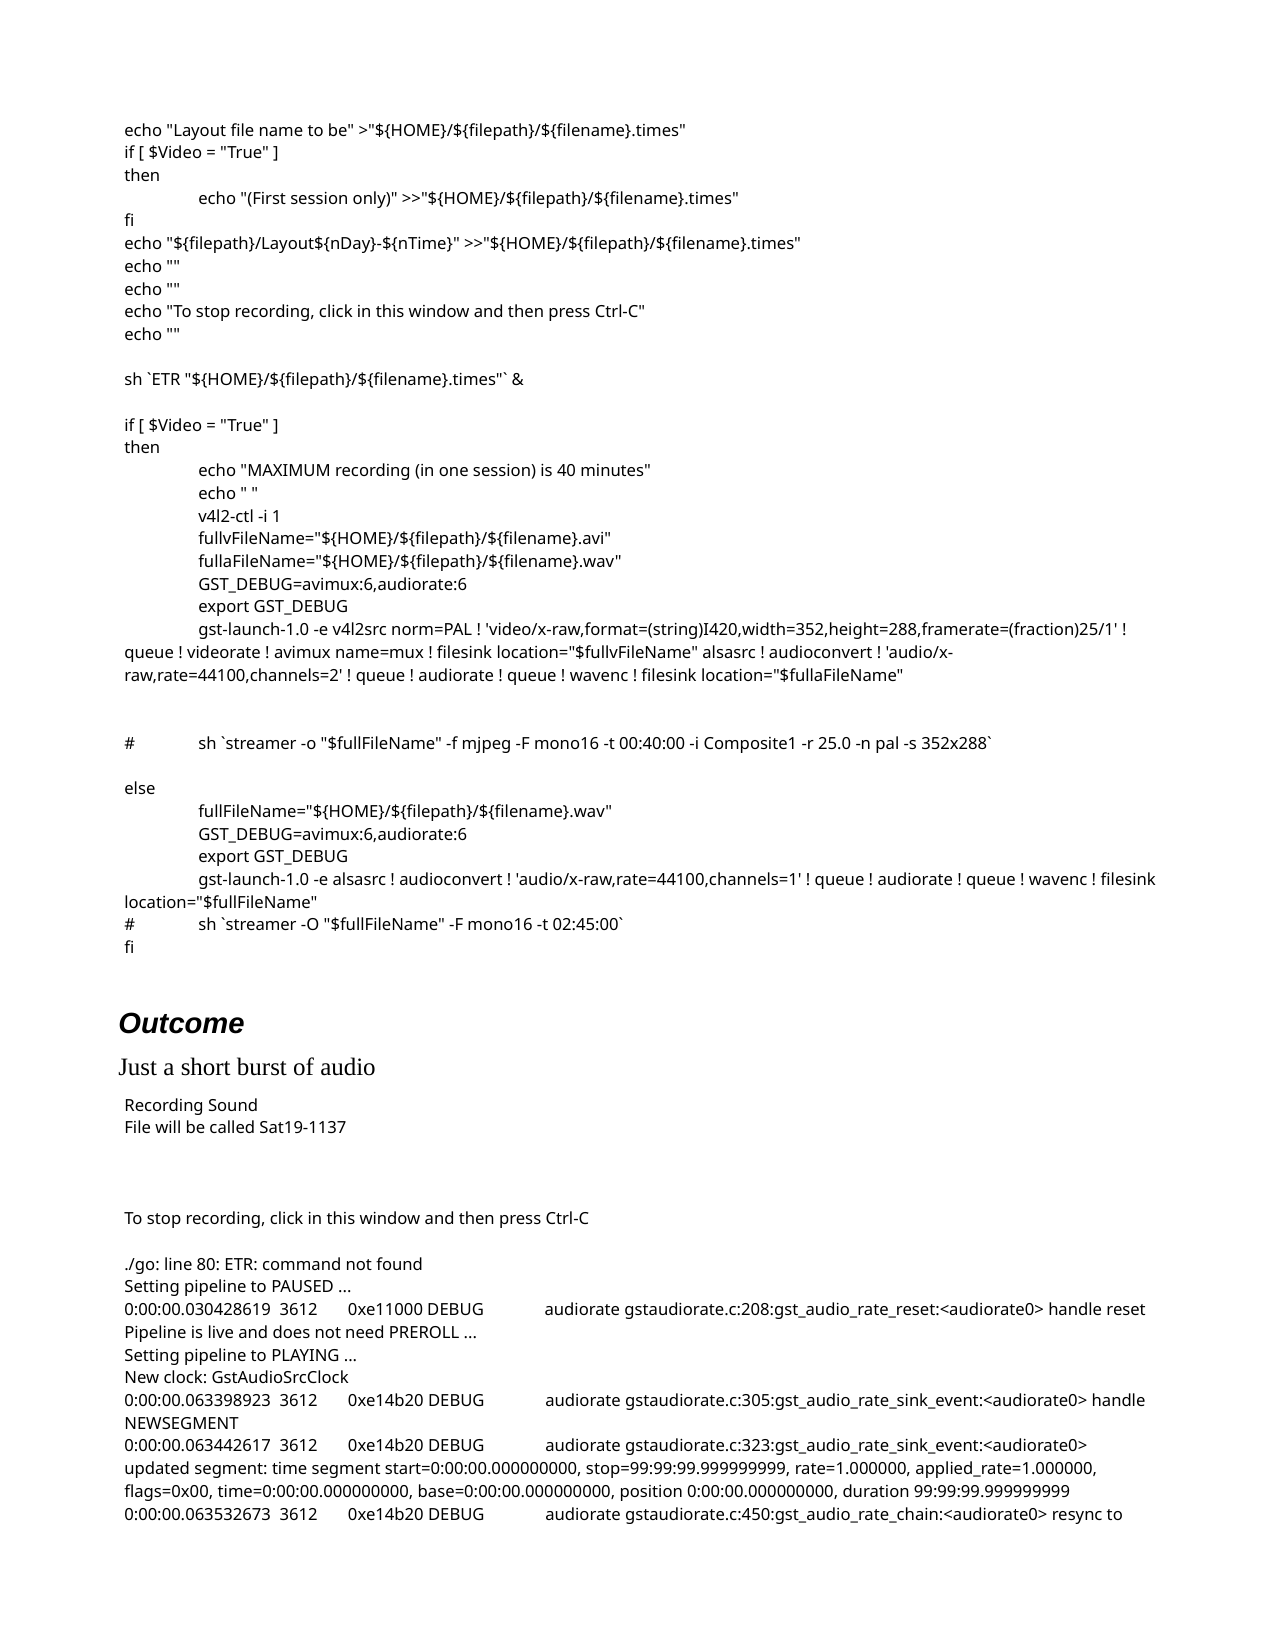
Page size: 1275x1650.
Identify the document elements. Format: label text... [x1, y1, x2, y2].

text echo "" [124, 277, 1157, 300]
text echo "" [124, 254, 1157, 277]
text echo "To stop recording, click in this window and then press Ctrl-C" [124, 300, 1157, 322]
text GST_DEBUG=avimux:6,audiorate:6 [124, 572, 1157, 595]
text if [ $Video = "True" ] [124, 141, 1157, 163]
text else [124, 777, 1157, 799]
text echo "MAXIMUM recording (in one session) is 40 minutes" [124, 459, 1157, 481]
text Just a short burst of audio [118, 1052, 1157, 1081]
text if [ $Video = "True" ] [124, 413, 1157, 436]
text then [124, 436, 1157, 459]
text echo "Layout file name to be" >"${HOME}/${filepath}/${filename}.times" [124, 118, 1157, 141]
text v4l2-ctl -i 1 [124, 504, 1157, 527]
text Pipeline is live and does not need PREROLL ... [124, 1320, 1157, 1343]
text export GST_DEBUG [124, 595, 1157, 618]
text then [124, 163, 1157, 186]
text 0:00:00.063532673 3612 0xe14b20 DEBUG audiorate gstaudiorate.c:450:gst_audio_rate_chain:<audiorate0> resync to [124, 1502, 1157, 1525]
text Recording Sound [124, 1093, 1157, 1116]
text 0:00:00.063398923 3612 0xe14b20 DEBUG audiorate gstaudiorate.c:305:gst_audio_rate_sink_event:<audiorate0> handle NEWSEGMENT [124, 1388, 1157, 1434]
text 0:00:00.030428619 3612 0xe11000 DEBUG audiorate gstaudiorate.c:208:gst_audio_rate_reset:<audiorate0> handle reset [124, 1298, 1157, 1320]
text fullvFileName="${HOME}/${filepath}/${filename}.avi" [124, 527, 1157, 549]
text Setting pipeline to PAUSED ... [124, 1275, 1157, 1298]
text echo " " [124, 481, 1157, 504]
text 0:00:00.063442617 3612 0xe14b20 DEBUG audiorate gstaudiorate.c:323:gst_audio_rate_sink_event:<audiorate0> updated segment: time segment start=0:00:00.000000000, stop=99:99:99.999999999, rate=1.000000, applied_rate=1.000000, flags=0x00, time=0:00:00.000000000, base=0:00:00.000000000, position 0:00:00.000000000, duration 99:99:99.999999999 [124, 1434, 1157, 1502]
text fullaFileName="${HOME}/${filepath}/${filename}.wav" [124, 549, 1157, 572]
text echo "" [124, 322, 1157, 345]
text Setting pipeline to PLAYING ... [124, 1343, 1157, 1366]
text # sh `streamer -o "$fullFileName" -f mjpeg -F mono16 -t 00:40:00 -i Composite1 -r 25.0 -n pal -s 352x288` [124, 731, 1157, 754]
text ./go: line 80: ETR: command not found [124, 1252, 1157, 1275]
text sh `ETR "${HOME}/${filepath}/${filename}.times"` & [124, 368, 1157, 391]
text fi [124, 936, 1157, 958]
text echo "(First session only)" >>"${HOME}/${filepath}/${filename}.times" [124, 186, 1157, 209]
text echo "${filepath}/Layout${nDay}-${nTime}" >>"${HOME}/${filepath}/${filename}.times" [124, 232, 1157, 254]
text New clock: GstAudioSrcClock [124, 1366, 1157, 1388]
text export GST_DEBUG [124, 845, 1157, 867]
subtitle Outcome [118, 1006, 1157, 1039]
text # sh `streamer -O "$fullFileName" -F mono16 -t 02:45:00` [124, 913, 1157, 936]
text GST_DEBUG=avimux:6,audiorate:6 [124, 822, 1157, 845]
text To stop recording, click in this window and then press Ctrl-C [124, 1207, 1157, 1229]
text fi [124, 209, 1157, 232]
text gst-launch-1.0 -e v4l2src norm=PAL ! 'video/x-raw,format=(string)I420,width=352,height=288,framerate=(fraction)25/1' ! queue ! videorate ! avimux name=mux ! filesink location="$fullvFileName" alsasrc ! audioconvert ! 'audio/x-raw,rate=44100,channels=2' ! queue ! audiorate ! queue ! wavenc ! filesink location="$fullaFileName" [124, 618, 1157, 686]
text File will be called Sat19-1137 [124, 1116, 1157, 1139]
text gst-launch-1.0 -e alsasrc ! audioconvert ! 'audio/x-raw,rate=44100,channels=1' ! queue ! audiorate ! queue ! wavenc ! filesink location="$fullFileName" [124, 867, 1157, 913]
text fullFileName="${HOME}/${filepath}/${filename}.wav" [124, 799, 1157, 822]
